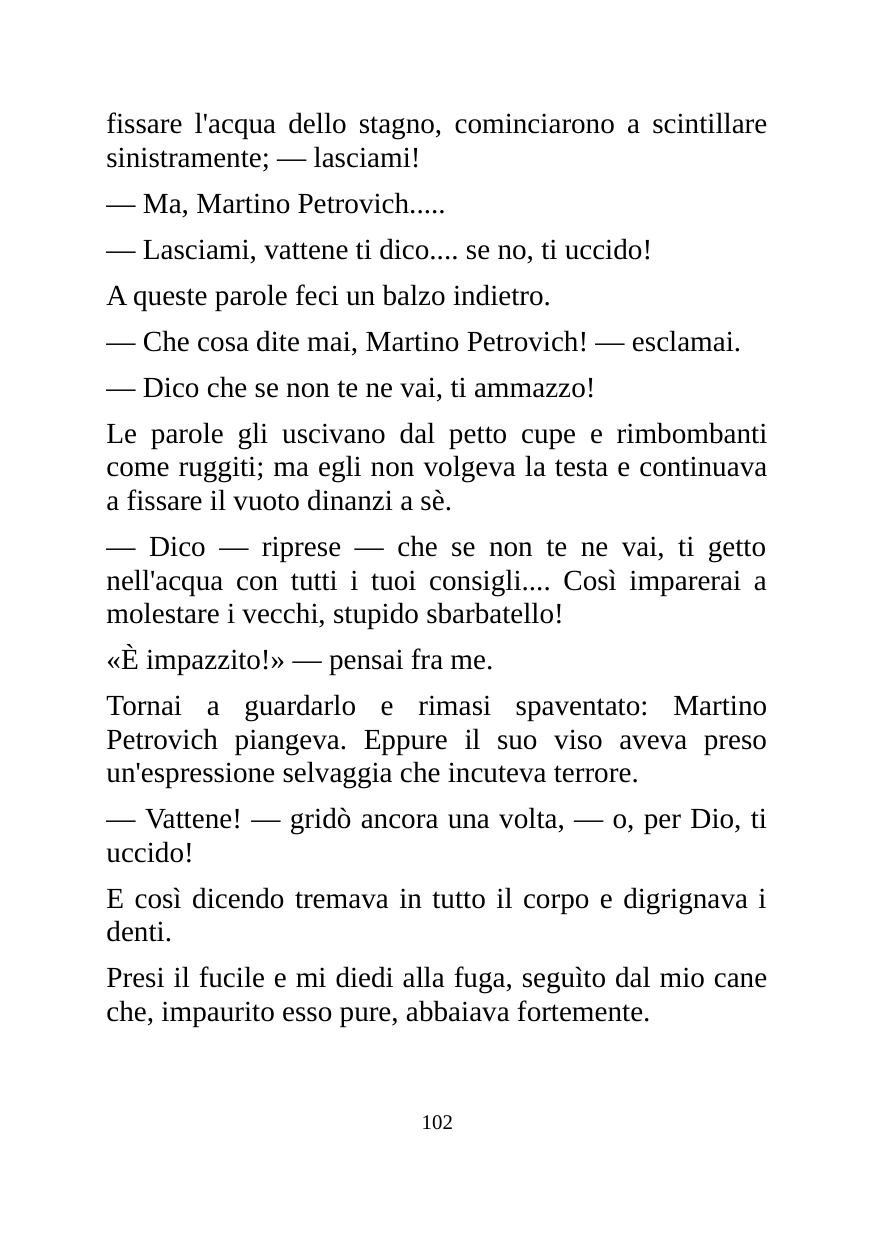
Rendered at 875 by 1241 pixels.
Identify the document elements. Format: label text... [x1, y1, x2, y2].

text E così dicendo tremava in tutto il corpo e digrignava i denti. [106, 881, 768, 948]
text Le parole gli uscivano dal petto cupe e rimbombanti come ruggiti; ma egli non volgeva la testa e continuava a fissare il vuoto dinanzi a sè. [106, 416, 768, 517]
text Presi il fucile e mi diedi alla fuga, seguìto dal mio cane che, impaurito esso pure, abbaiava fortemente. [106, 961, 768, 1028]
text — Ma, Martino Petrovich..... [106, 186, 768, 219]
text A queste parole feci un balzo indietro. [106, 278, 768, 311]
text «È impazzito!» — pensai fra me. [106, 642, 768, 676]
text — Che cosa dite mai, Martino Petrovich! — esclamai. [106, 324, 768, 357]
text — Lasciami, vattene ti dico.... se no, ti uccido! [106, 232, 768, 265]
text fissare l'acqua dello stagno, cominciarono a scintillare sinistramente; — lasciami! [106, 106, 768, 173]
text — Dico — riprese — che se non te ne vai, ti getto nell'acqua con tutti i tuoi consigli.... Così imparerai a molestare i vecchi, stupido sbarbatello! [106, 529, 768, 630]
text Tornai a guardarlo e rimasi spaventato: Martino Petrovich piangeva. Eppure il suo viso aveva preso un'espressione selvaggia che incuteva terrore. [106, 688, 768, 789]
text — Vattene! — gridò ancora una volta, — o, per Dio, ti uccido! [106, 801, 768, 868]
text — Dico che se non te ne vai, ti ammazzo! [106, 370, 768, 403]
